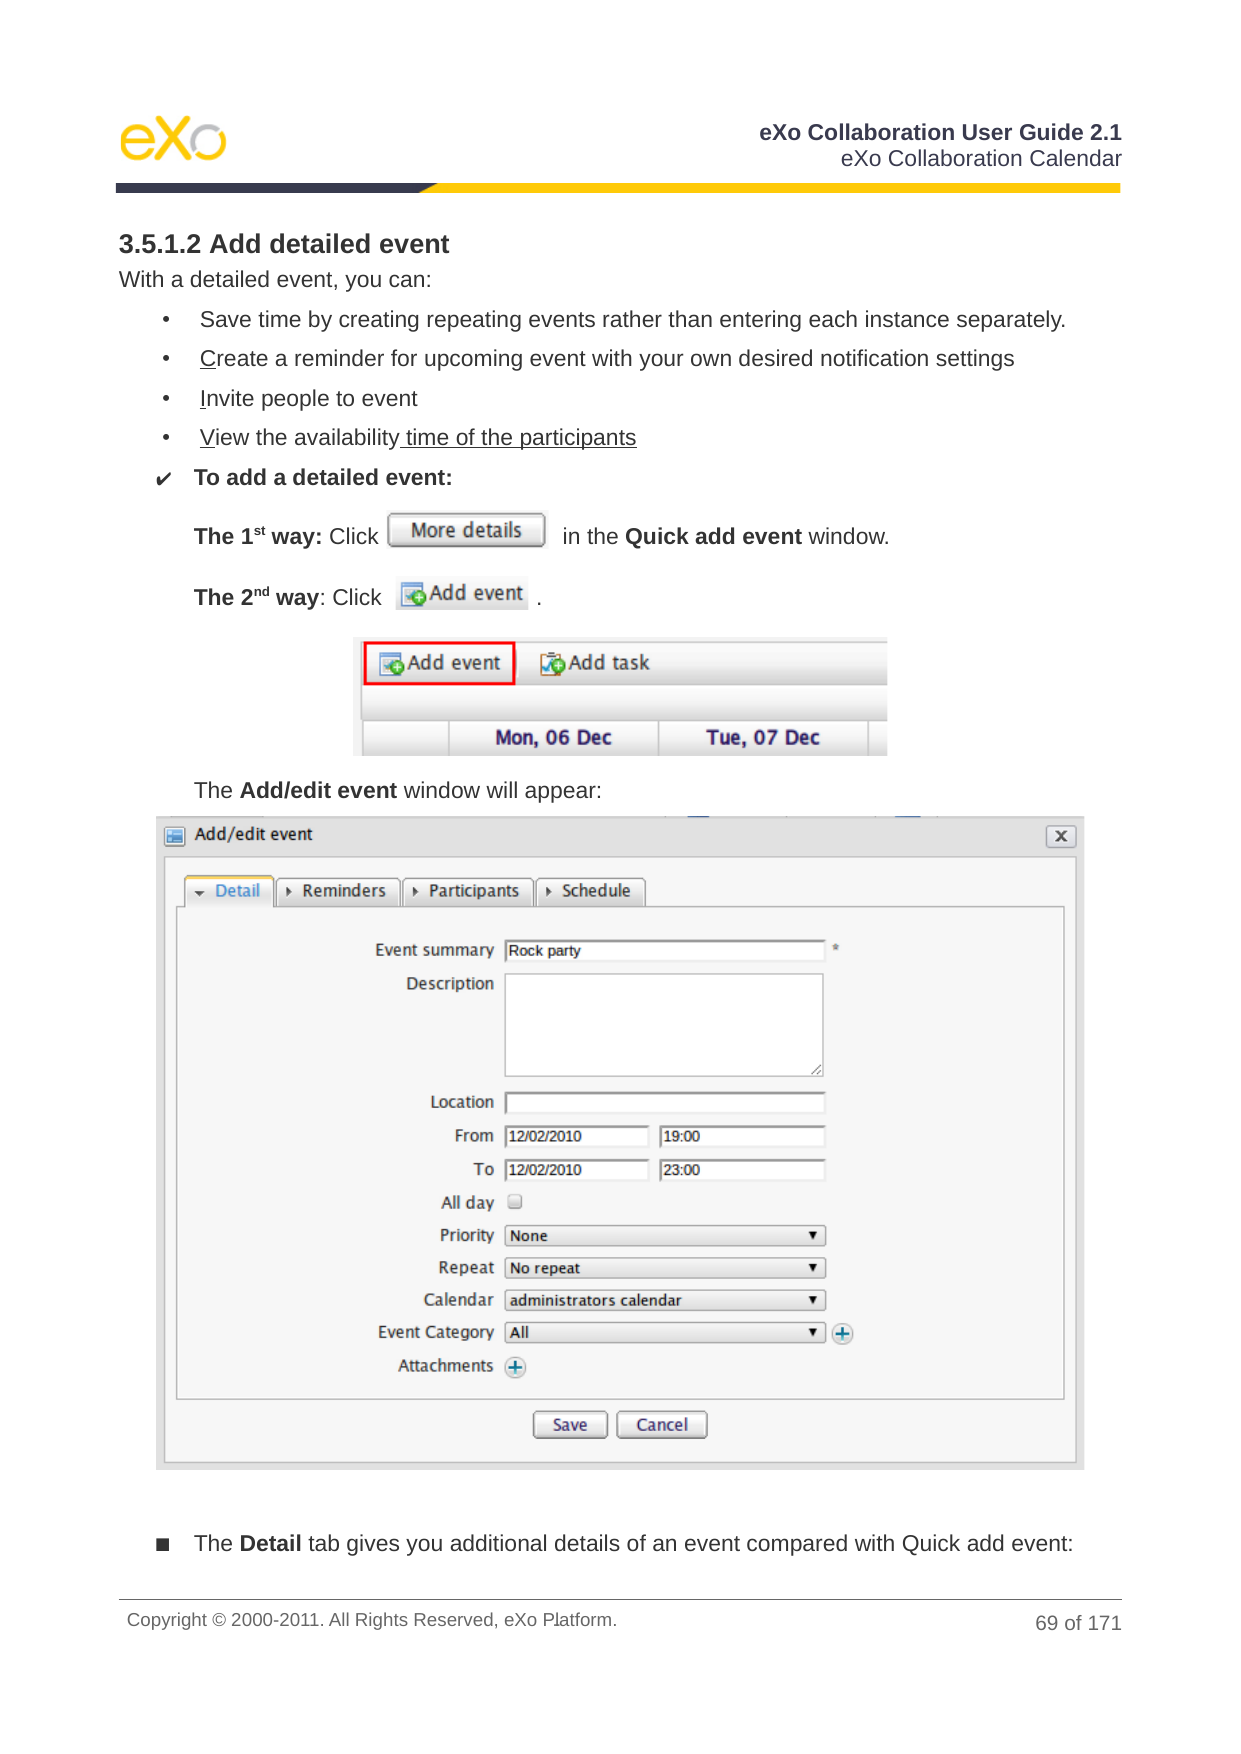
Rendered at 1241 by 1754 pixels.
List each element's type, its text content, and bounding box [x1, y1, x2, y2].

text With a detailed event, you can: [118, 266, 1122, 293]
picture [353, 637, 888, 756]
list The 1st way: Click in the Quick add event window. [156, 503, 1122, 556]
subtitle Add detailed event [118, 228, 1122, 259]
picture [156, 816, 1085, 1470]
list The Add/edit event window will appear: [156, 756, 1122, 803]
list View the availability time of the participants [162, 424, 1122, 451]
picture [386, 510, 549, 549]
list Save time by creating repeating events rather than entering each instance separately. [162, 306, 1122, 332]
list Create a reminder for upcoming event with your own desired notification settings [162, 345, 1122, 372]
list To add a detailed event: [156, 464, 1122, 490]
picture [115, 183, 1121, 193]
list The Detail tab gives you additional details of an event compared with Quick add event: [156, 1530, 1122, 1556]
picture [120, 115, 227, 161]
picture [395, 576, 529, 610]
list Invite people to event [162, 385, 1122, 411]
list The 2nd way: Click . [156, 569, 1122, 617]
